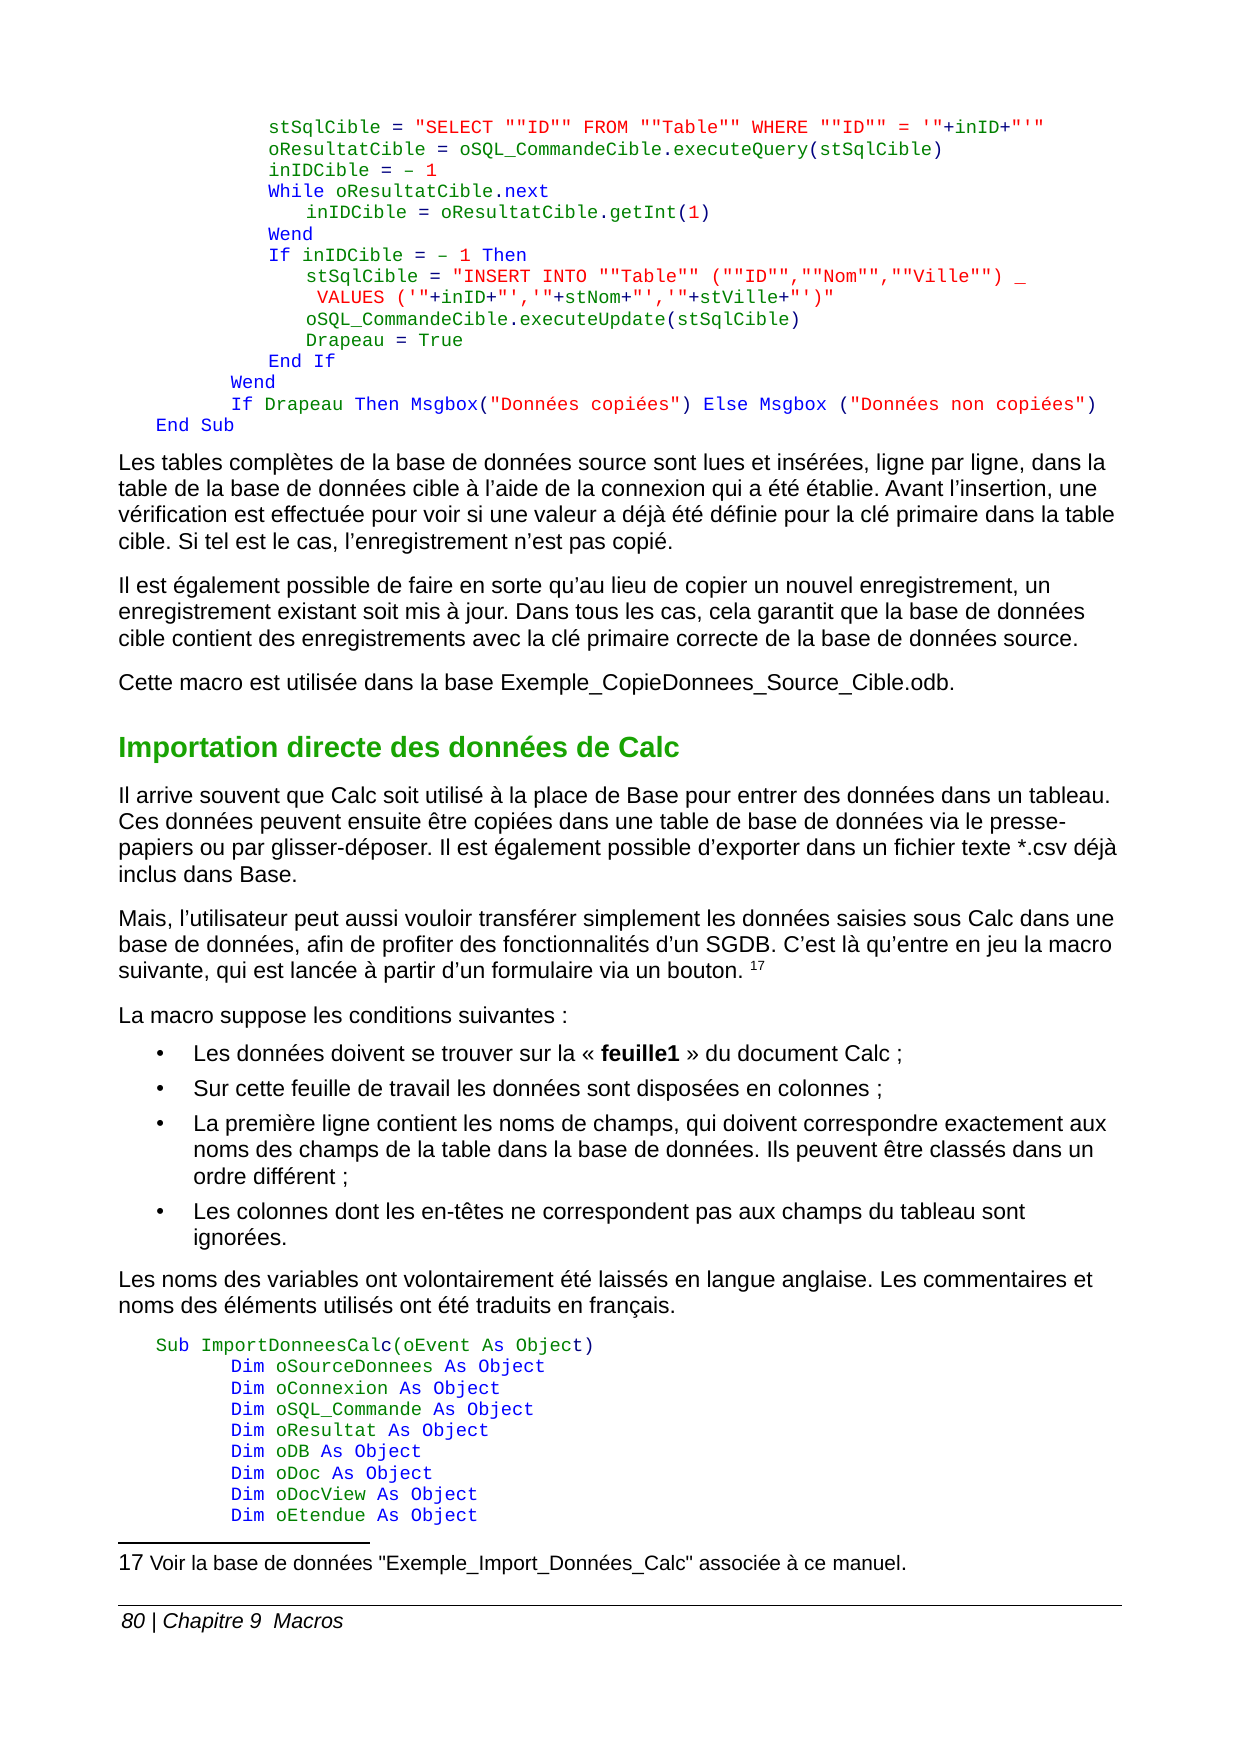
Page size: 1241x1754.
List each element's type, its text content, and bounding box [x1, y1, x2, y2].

text stSqlCible = "SELECT ""ID"" FROM ""Table"" WHERE ""ID"" = '"+inID+"'" [156, 118, 1122, 139]
text Wend [156, 373, 1122, 394]
text Mais, l’utilisateur peut aussi vouloir transférer simplement les données saisies sous Calc dans une base de données, afin de profiter des fonctionnalités d’un SGDB. C’est là qu’entre en jeu la macro suivante, qui est lancée à partir d’un formulaire via un bouton. [118, 905, 1122, 984]
text Wend [156, 224, 1122, 246]
text Dim oResultat As Object [156, 1421, 1122, 1442]
text Dim oSourceDonnees As Object [156, 1357, 1122, 1378]
text Drapeau = True [156, 331, 1122, 352]
text Dim oSQL_Commande As Object [156, 1400, 1122, 1421]
list Sur cette feuille de travail les données sont disposées en colonnes ; [156, 1075, 1122, 1101]
text oResultatCible = oSQL_CommandeCible.executeQuery(stSqlCible) [156, 139, 1122, 161]
text End If [156, 352, 1122, 373]
list Les données doivent se trouver sur la « feuille1 » du document Calc ; [156, 1040, 1122, 1066]
text End Sub [156, 416, 1122, 437]
text If inIDCible = – 1 Then [156, 246, 1122, 267]
text If Drapeau Then Msgbox("Données copiées") Else Msgbox ("Données non copiées") [156, 394, 1122, 416]
text Dim oConnexion As Object [156, 1378, 1122, 1400]
text stSqlCible = "INSERT INTO ""Table"" (""ID"",""Nom"",""Ville"") _ VALUES ('"+inID+"','"+stNom+"','"+stVille+"')" [156, 267, 1122, 309]
text La macro suppose les conditions suivantes : [118, 1002, 1122, 1028]
text While oResultatCible.next [156, 182, 1122, 203]
text Dim oDoc As Object [156, 1463, 1122, 1485]
text Sub ImportDonneesCalc(oEvent As Object) [156, 1336, 1122, 1357]
text oSQL_CommandeCible.executeUpdate(stSqlCible) [156, 309, 1122, 331]
text Cette macro est utilisée dans la base Exemple_CopieDonnees_Source_Cible.odb. [118, 669, 1122, 695]
text Les tables complètes de la base de données source sont lues et insérées, ligne par ligne, dans la table de la base de données cible à l’aide de la connexion qui a été établie. Avant l’insertion, une vérification est effectuée pour voir si une valeur a déjà été définie pour la clé primaire dans la table cible. Si tel est le cas, l’enregistrement n’est pas copié. [118, 449, 1122, 554]
text Dim oDB As Object [156, 1442, 1122, 1463]
text inIDCible = oResultatCible.getInt(1) [156, 203, 1122, 224]
text Dim oDocView As Object [156, 1485, 1122, 1506]
text Il est également possible de faire en sorte qu’au lieu de copier un nouvel enregistrement, un enregistrement existant soit mis à jour. Dans tous les cas, cela garantit que la base de données cible contient des enregistrements avec la clé primaire correcte de la base de données source. [118, 572, 1122, 651]
text Les noms des variables ont volontairement été laissés en langue anglaise. Les commentaires et noms des éléments utilisés ont été traduits en français. [118, 1266, 1122, 1318]
list Les colonnes dont les en-têtes ne correspondent pas aux champs du tableau sont ignorées. [156, 1198, 1122, 1251]
list La première ligne contient les noms de champs, qui doivent correspondre exactement aux noms des champs de la table dans la base de données. Ils peuvent être classés dans un ordre différent ; [156, 1110, 1122, 1189]
text Dim oEtendue As Object [156, 1506, 1122, 1527]
text Il arrive souvent que Calc soit utilisé à la place de Base pour entrer des données dans un tableau. Ces données peuvent ensuite être copiées dans une table de base de données via le presse-papiers ou par glisser-déposer. Il est également possible d’exporter dans un fichier texte *.csv déjà inclus dans Base. [118, 782, 1122, 887]
subtitle Importation directe des données de Calc [118, 730, 1122, 764]
text Voir la base de données "Exemple_Import_Données_Calc" associée à ce manuel. [118, 1549, 1122, 1576]
text inIDCible = – 1 [156, 161, 1122, 182]
